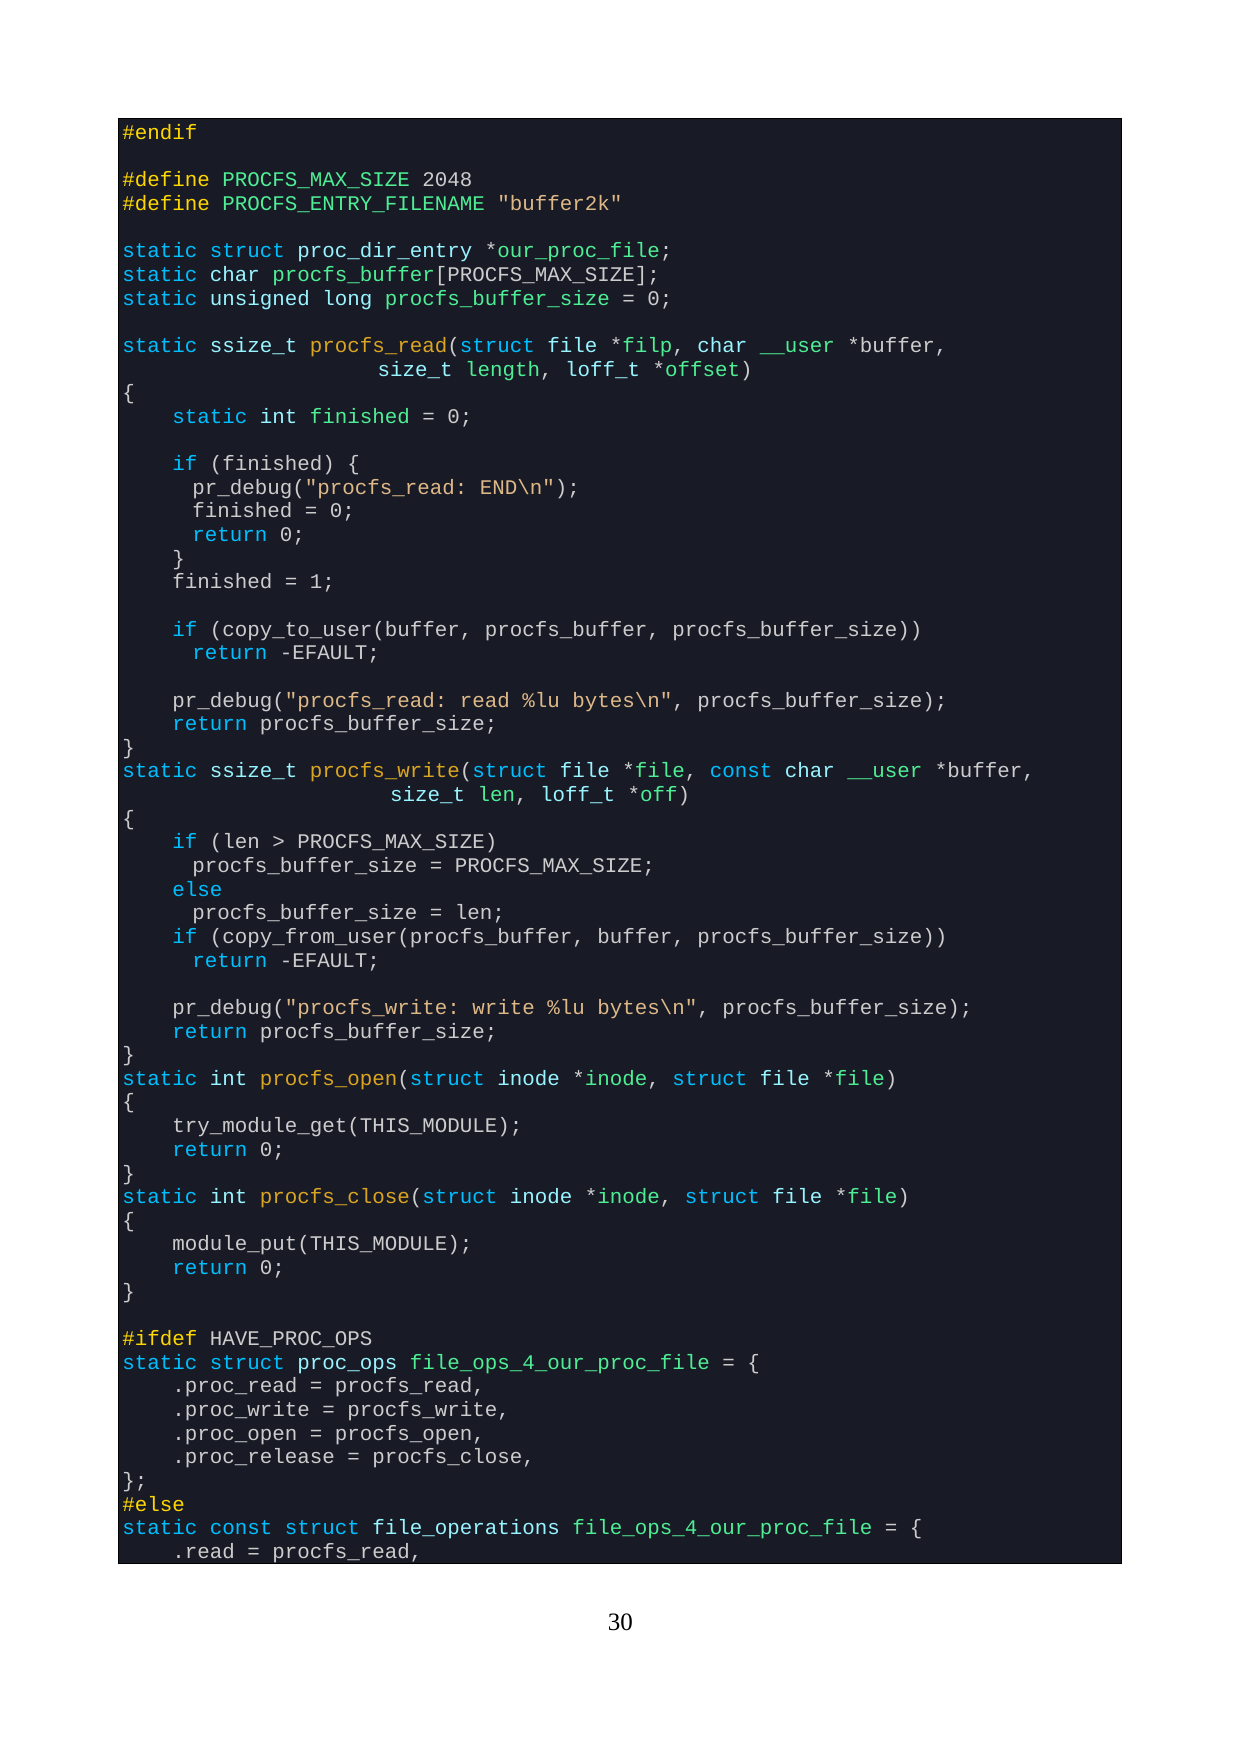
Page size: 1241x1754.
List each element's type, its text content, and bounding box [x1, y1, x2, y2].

text #define PROCFS_MAX_SIZE 2048 [119, 165, 1121, 189]
text static int procfs_open(struct inode *inode, struct file *file) [119, 1064, 1121, 1088]
text }; [119, 1466, 1121, 1489]
text { [119, 1206, 1121, 1229]
text return -EFAULT; [119, 946, 1121, 969]
text static int finished = 0; [119, 402, 1121, 426]
text static const struct file_operations file_ops_4_our_proc_file = { [119, 1513, 1121, 1537]
text #else [119, 1489, 1121, 1513]
text #endif [119, 119, 1121, 142]
text .proc_open = procfs_open, [119, 1419, 1121, 1442]
text } [119, 544, 1121, 567]
text static int procfs_close(struct inode *inode, struct file *file) [119, 1182, 1121, 1206]
text static ssize_t procfs_read(struct file *filp, char __user *buffer, [119, 331, 1121, 354]
text return procfs_buffer_size; [119, 1017, 1121, 1040]
text finished = 1; [119, 567, 1121, 591]
text if (copy_from_user(procfs_buffer, buffer, procfs_buffer_size)) [119, 922, 1121, 946]
text if (len > PROCFS_MAX_SIZE) [119, 827, 1121, 851]
text { [119, 1088, 1121, 1111]
text } [119, 733, 1121, 757]
text static struct proc_dir_entry *our_proc_file; [119, 236, 1121, 260]
text static unsigned long procfs_buffer_size = 0; [119, 284, 1121, 307]
text return 0; [119, 1253, 1121, 1277]
text #ifdef HAVE_PROC_OPS [119, 1324, 1121, 1348]
text return procfs_buffer_size; [119, 709, 1121, 733]
text if (finished) { [119, 449, 1121, 473]
text } [119, 1277, 1121, 1300]
text static ssize_t procfs_write(struct file *file, const char __user *buffer, [119, 757, 1121, 780]
text .proc_release = procfs_close, [119, 1442, 1121, 1466]
text { [119, 804, 1121, 827]
text procfs_buffer_size = len; [119, 898, 1121, 922]
text try_module_get(THIS_MODULE); [119, 1111, 1121, 1135]
text } [119, 1040, 1121, 1064]
text if (copy_to_user(buffer, procfs_buffer, procfs_buffer_size)) [119, 615, 1121, 638]
text static struct proc_ops file_ops_4_our_proc_file = { [119, 1348, 1121, 1371]
text return -EFAULT; [119, 638, 1121, 662]
text return 0; [119, 1135, 1121, 1158]
text .proc_write = procfs_write, [119, 1395, 1121, 1419]
text return 0; [119, 520, 1121, 544]
text .proc_read = procfs_read, [119, 1371, 1121, 1395]
text size_t len, loff_t *off) [119, 780, 1121, 804]
text .read = procfs_read, [119, 1537, 1121, 1563]
text module_put(THIS_MODULE); [119, 1229, 1121, 1253]
text { [119, 378, 1121, 402]
text pr_debug("procfs_read: read %lu bytes\n", procfs_buffer_size); [119, 686, 1121, 709]
text static char procfs_buffer[PROCFS_MAX_SIZE]; [119, 260, 1121, 284]
text #define PROCFS_ENTRY_FILENAME "buffer2k" [119, 189, 1121, 213]
text pr_debug("procfs_write: write %lu bytes\n", procfs_buffer_size); [119, 993, 1121, 1017]
text } [119, 1158, 1121, 1182]
text finished = 0; [119, 496, 1121, 520]
text procfs_buffer_size = PROCFS_MAX_SIZE; [119, 851, 1121, 875]
text else [119, 875, 1121, 898]
text size_t length, loff_t *offset) [119, 354, 1121, 378]
text pr_debug("procfs_read: END\n"); [119, 473, 1121, 496]
